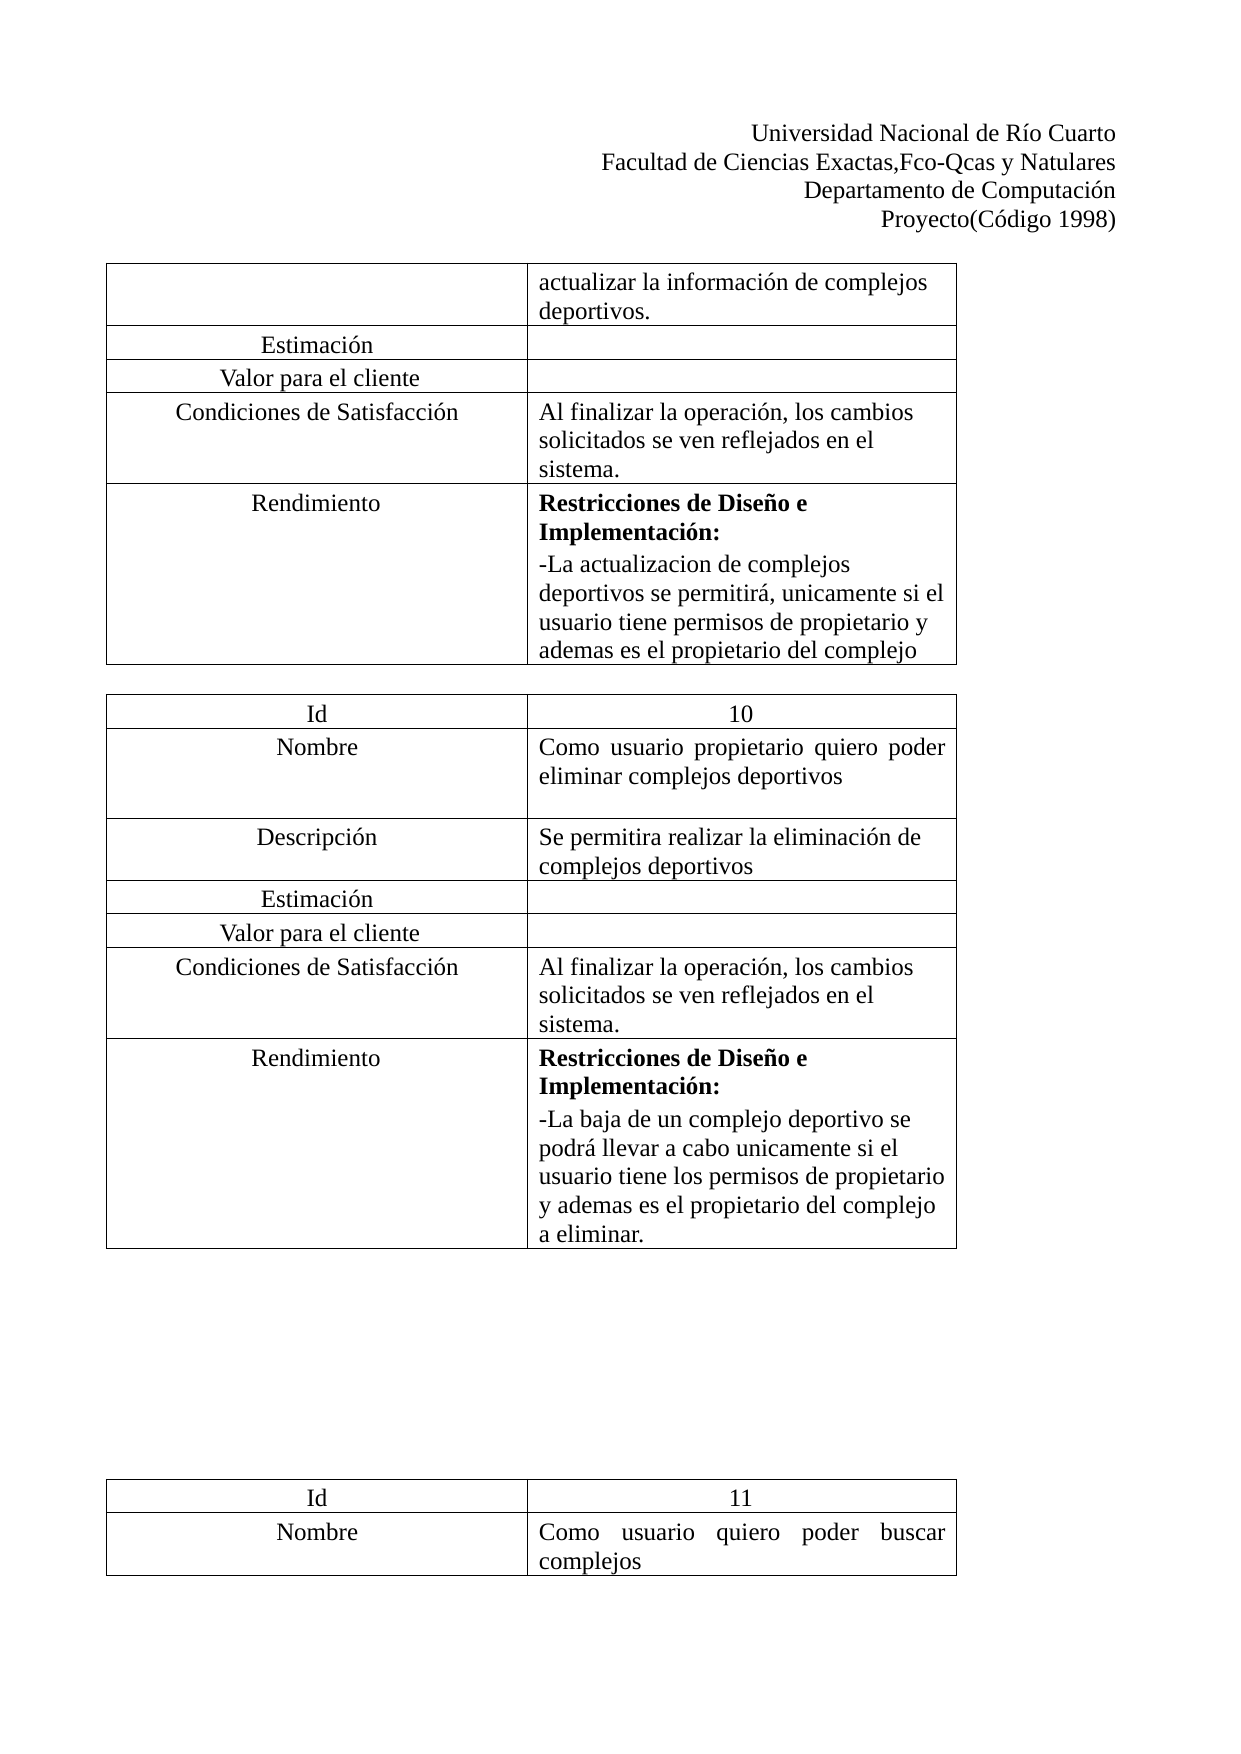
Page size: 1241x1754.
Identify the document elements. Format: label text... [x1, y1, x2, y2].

table_cell Condiciones de Satisfacción [107, 393, 527, 483]
table_cell Rendimiento [107, 484, 527, 664]
table_cell Estimación [107, 881, 527, 913]
table_header 11 [528, 1480, 956, 1512]
table_cell Descripción [107, 819, 527, 880]
table_cell Valor para el cliente [107, 914, 527, 947]
table_cell Estimación [107, 326, 527, 358]
table_cell Nombre [107, 1513, 527, 1574]
table_cell Nombre [107, 729, 527, 817]
table_cell actualizar la información de complejos deportivos. [528, 264, 956, 325]
table_cell [528, 881, 956, 913]
table_cell Al finalizar la operación, los cambios solicitados se ven reflejados en el sistema. [528, 393, 956, 483]
table_header Id [107, 1480, 527, 1512]
table_cell [528, 914, 956, 947]
table_cell [107, 264, 527, 325]
table_cell Rendimiento [107, 1039, 527, 1248]
table_cell Al finalizar la operación, los cambios solicitados se ven reflejados en el sistema. [528, 948, 956, 1038]
table_cell [528, 360, 956, 392]
table_cell Como usuario quiero poder buscar complejos [528, 1513, 956, 1574]
table_header 10 [528, 695, 956, 727]
table_cell [528, 326, 956, 358]
table_cell Restricciones de Diseño e Implementación: -La actualizacion de complejos deportivos se permitirá, unicamente si el usuario tiene permisos de propietario y ademas es el propietario del complejo [528, 484, 956, 664]
table_cell Condiciones de Satisfacción [107, 948, 527, 1038]
table_cell Restricciones de Diseño e Implementación: -La baja de un complejo deportivo se podrá llevar a cabo unicamente si el usuario tiene los permisos de propietario y ademas es el propietario del complejo a eliminar. [528, 1039, 956, 1248]
table_cell Valor para el cliente [107, 360, 527, 392]
table_cell Como usuario propietario quiero poder eliminar complejos deportivos [528, 729, 956, 817]
table_cell Se permitira realizar la eliminación de complejos deportivos [528, 819, 956, 880]
table_header Id [107, 695, 527, 727]
